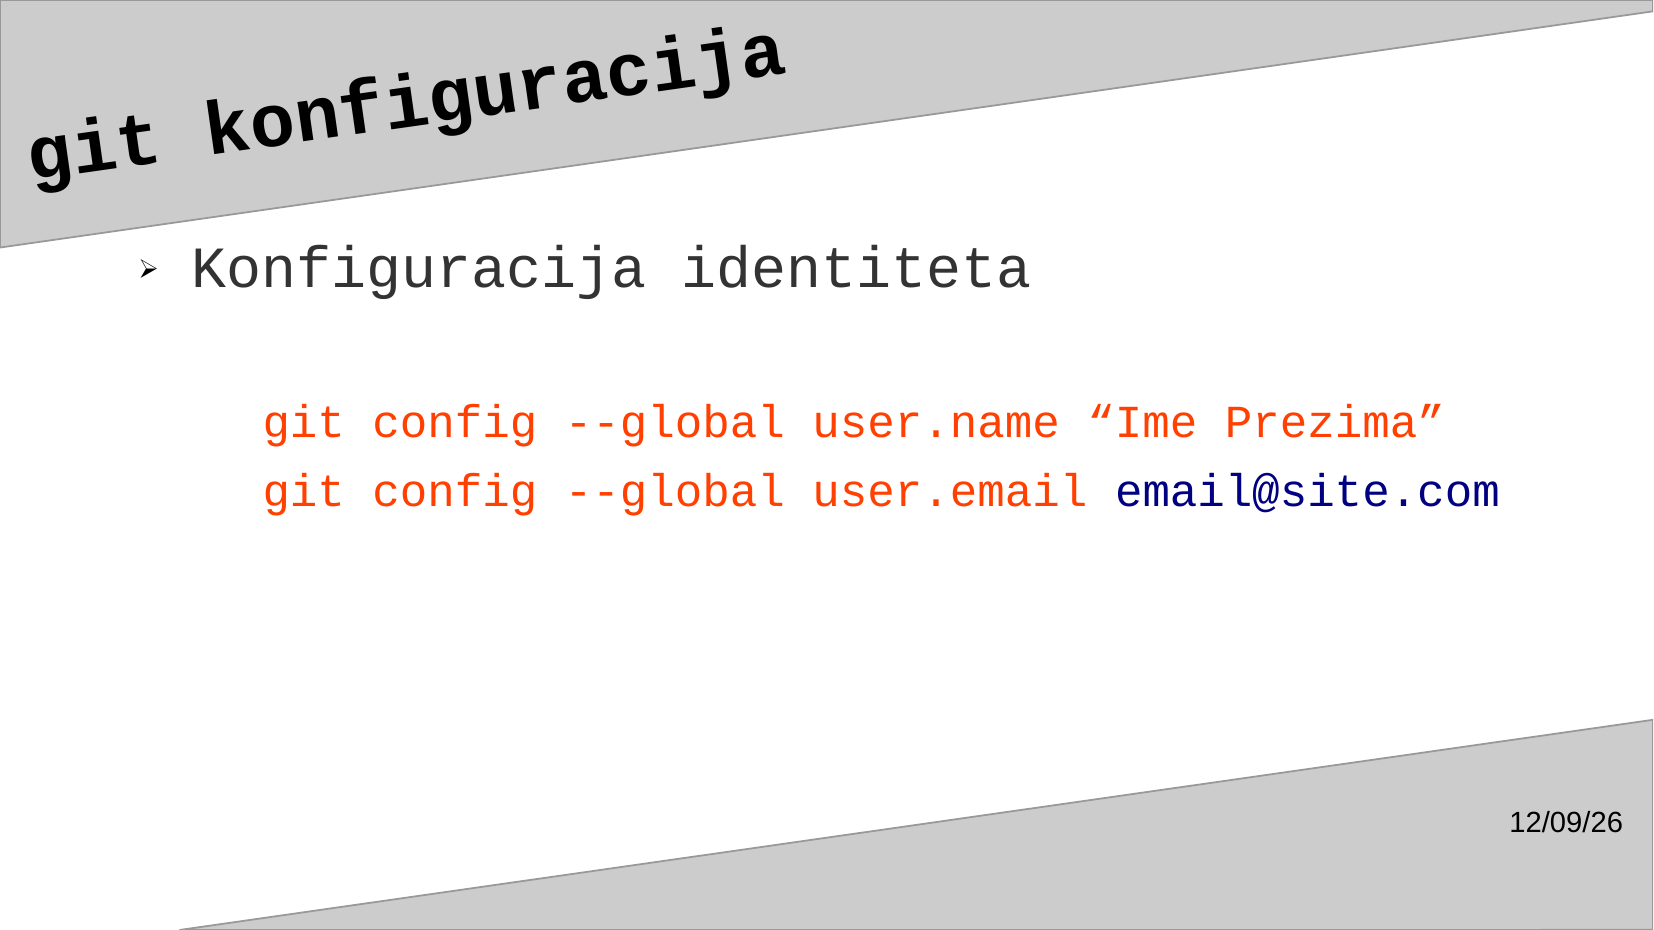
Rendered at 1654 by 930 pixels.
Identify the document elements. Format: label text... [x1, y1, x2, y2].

list Konfiguracija identiteta git config --global user.name “Ime Prezima” git config --global user.email email@site.com [120, 238, 1501, 816]
title git konfiguracija [16, 0, 1501, 239]
